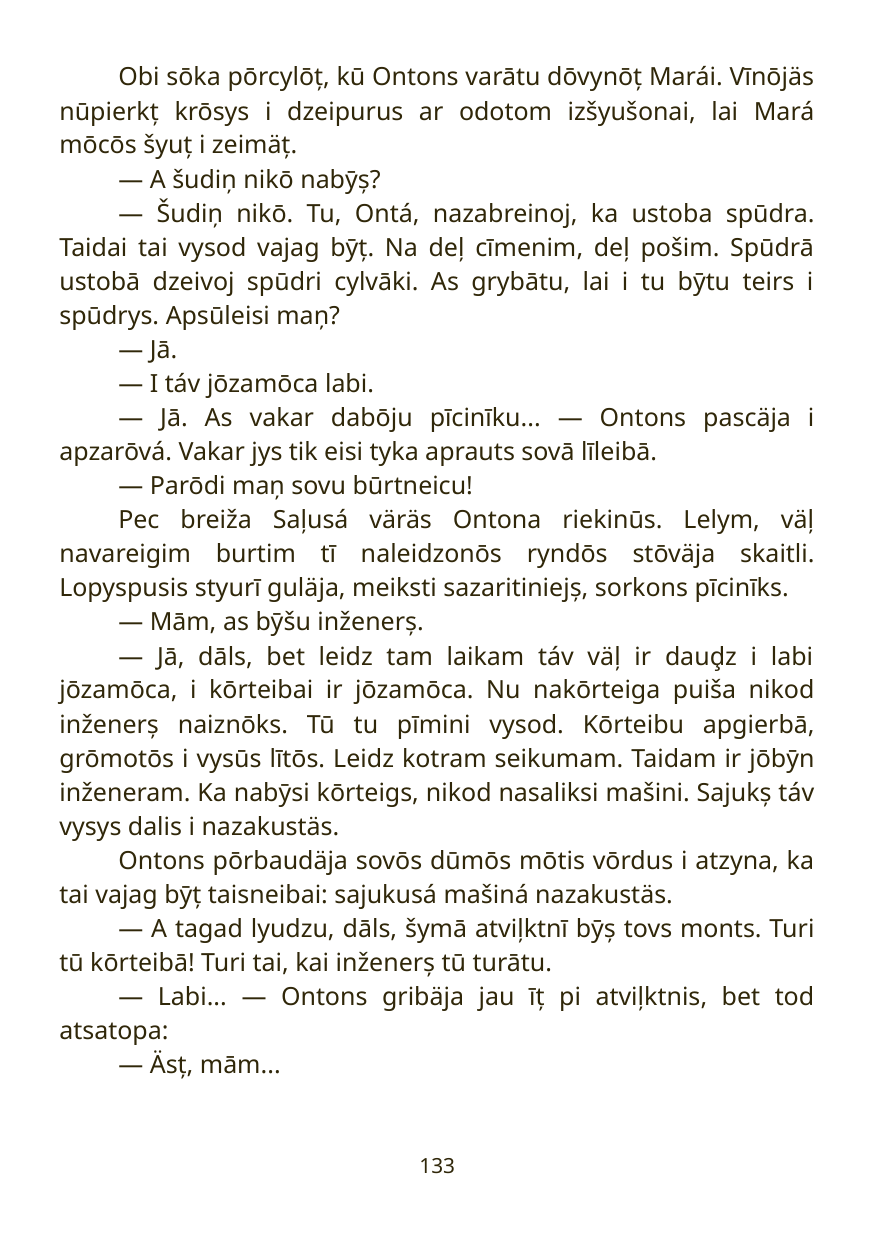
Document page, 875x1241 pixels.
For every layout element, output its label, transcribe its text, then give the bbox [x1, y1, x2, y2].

text — I táv jōzamōca labi. [59, 366, 815, 400]
text Obi sōka pōrcylōț, kū Ontons varātu dōvynōț Marái. Vīnōjäs nūpierkț krōsys i dzeipurus ar odotom izšyušonai, lai Mará mōcōs šyuț i zeimäț. [59, 59, 815, 161]
text — A tagad lyudzu, dāls, šymā atviļktnī bȳș tovs monts. Turi tū kōrteibā! Turi tai, kai inženerș tū turātu. [59, 911, 815, 979]
text — Parōdi maņ sovu būrtneicu! [59, 468, 815, 502]
text — A šudiņ nikō nabȳș? [59, 161, 815, 195]
text — Šudiņ nikō. Tu, Ontá, nazabreinoj, ka ustoba spūdra. Taidai tai vysod vajag bȳț. Na deļ cīmenim, deļ pošim. Spūdrā ustobā dzeivoj spūdri cylvāki. As grybātu, lai i tu bȳtu teirs i spūdrys. Apsūleisi maņ? [59, 195, 815, 332]
text Pec breiža Saļusá väräs Ontona riekinūs. Lelym, väļ navareigim burtim tī naleidzonōs ryndōs stōväja skaitli. Lopyspusis styurī guläja, meiksti sazaritiniejș, sorkons pīcinīks. [59, 502, 815, 604]
text — Labi... — Ontons gribäja jau īț pi atviļktnis, bet tod atsatopa: [59, 979, 815, 1047]
text — Jā. [59, 332, 815, 366]
text — Jā. As vakar dabōju pīcinīku... — Ontons pascäja i apzarōvá. Vakar jys tik eisi tyka aprauts sovā līleibā. [59, 400, 815, 468]
text Ontons pōrbaudäja sovōs dūmōs mōtis vōrdus i atzyna, ka tai vajag bȳț taisneibai: sajukusá mašiná nazakustäs. [59, 842, 815, 911]
text — Jā, dāls, bet leidz tam laikam táv väļ ir dauḑz i labi jōzamōca, i kōrteibai ir jōzamōca. Nu nakōrteiga puiša nikod inženerș naiznōks. Tū tu pīmini vysod. Kōrteibu apgierbā, grōmotōs i vysūs lītōs. Leidz kotram seikumam. Taidam ir jōbȳn inženeram. Ka nabȳsi kōrteigs, nikod nasaliksi mašini. Sajukș táv vysys dalis i nazakustäs. [59, 638, 815, 842]
text — Äsț, mām... [59, 1047, 815, 1081]
text — Mām, as bȳšu inženerș. [59, 604, 815, 638]
